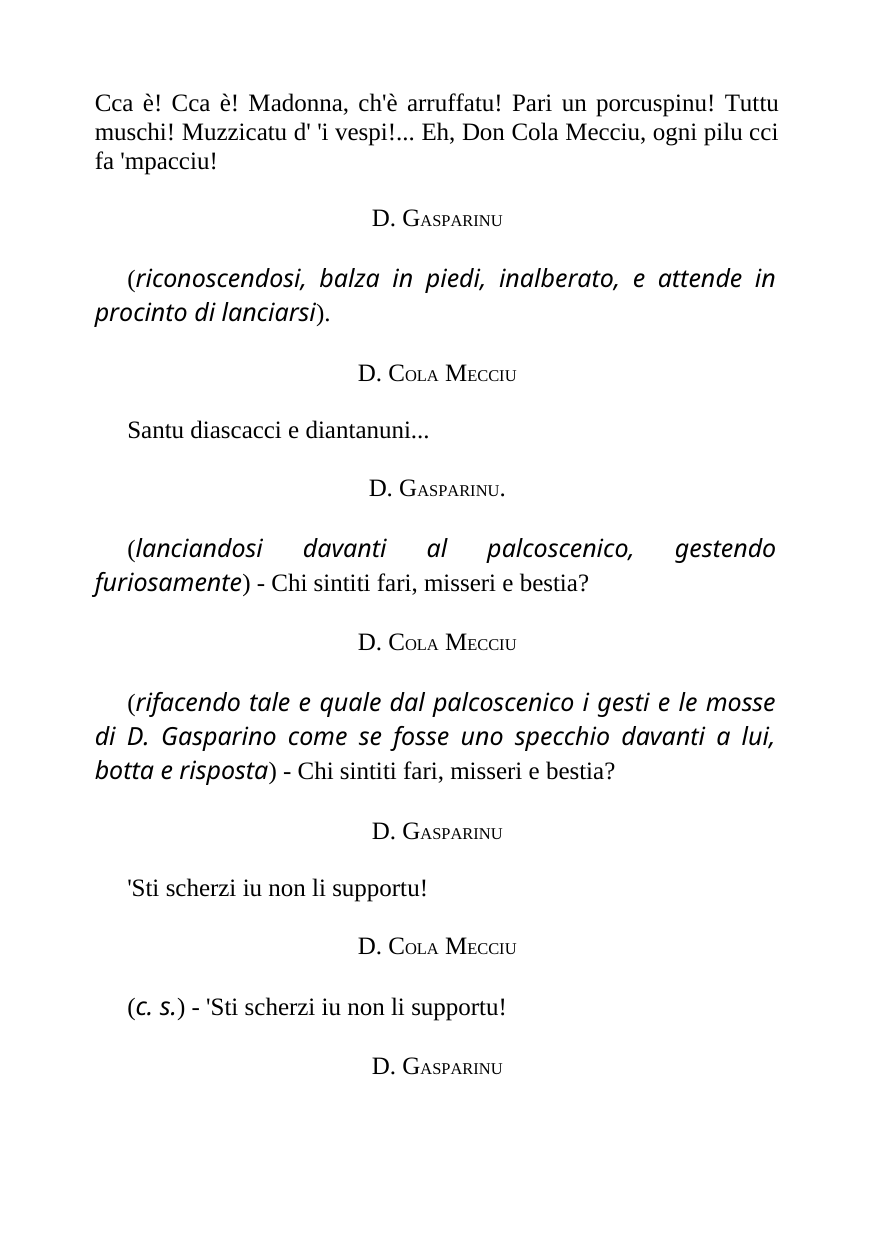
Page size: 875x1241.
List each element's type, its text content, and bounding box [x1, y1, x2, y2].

text (rifacendo tale e quale dal palcoscenico i gesti e le mosse di D. Gasparino come se fosse uno specchio davanti a lui, botta e risposta) - Chi sintiti fari, misseri e bestia? [94, 685, 779, 787]
text D. Cola Mecciu [94, 627, 779, 656]
text (lanciandosi davanti al palcoscenico, gestendo furiosamente) - Chi sintiti fari, misseri e bestia? [94, 530, 779, 598]
text (c. s.) - 'Sti scherzi iu non li supportu! [94, 988, 779, 1022]
text D. Gasparinu [94, 203, 779, 232]
text Cca è! Cca è! Madonna, ch'è arruffatu! Pari un porcuspinu! Tuttu muschi! Muzzicatu d' 'i vespi!... Eh, Don Cola Mecciu, ogni pilu cci fa 'mpacciu! [94, 88, 779, 175]
text D. Cola Mecciu [94, 931, 779, 959]
text D. Gasparinu [94, 816, 779, 844]
text D. Gasparinu. [94, 473, 779, 502]
text (riconoscendosi, balza in piedi, inalberato, e attende in procinto di lanciarsi). [94, 261, 779, 329]
text Santu diascacci e diantanuni... [94, 415, 779, 444]
text D. Cola Mecciu [94, 358, 779, 387]
text D. Gasparinu [94, 1051, 779, 1080]
text 'Sti scherzi iu non li supportu! [94, 873, 779, 902]
